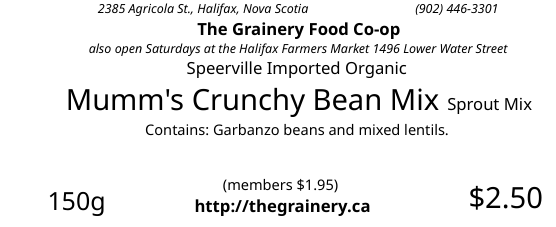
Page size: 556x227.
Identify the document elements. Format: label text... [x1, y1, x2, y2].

table_header 2385 Agricola St., Halifax, Nova Scotia (902) 446-3301 The Grainery Food Co-op also open Saturdays at the Halifax Farmers Market 1496 Lower Water Street [47, 0, 550, 57]
table_cell (members $1.95) http://thegrainery.ca [149, 175, 415, 217]
table_cell Speerville Imported Organic Mumm's Crunchy Bean Mix Sprout Mix Contains: Garbanzo beans and mixed lentils. [47, 57, 550, 175]
table_cell $2.50 [415, 175, 550, 217]
table_cell 150g [47, 175, 149, 217]
